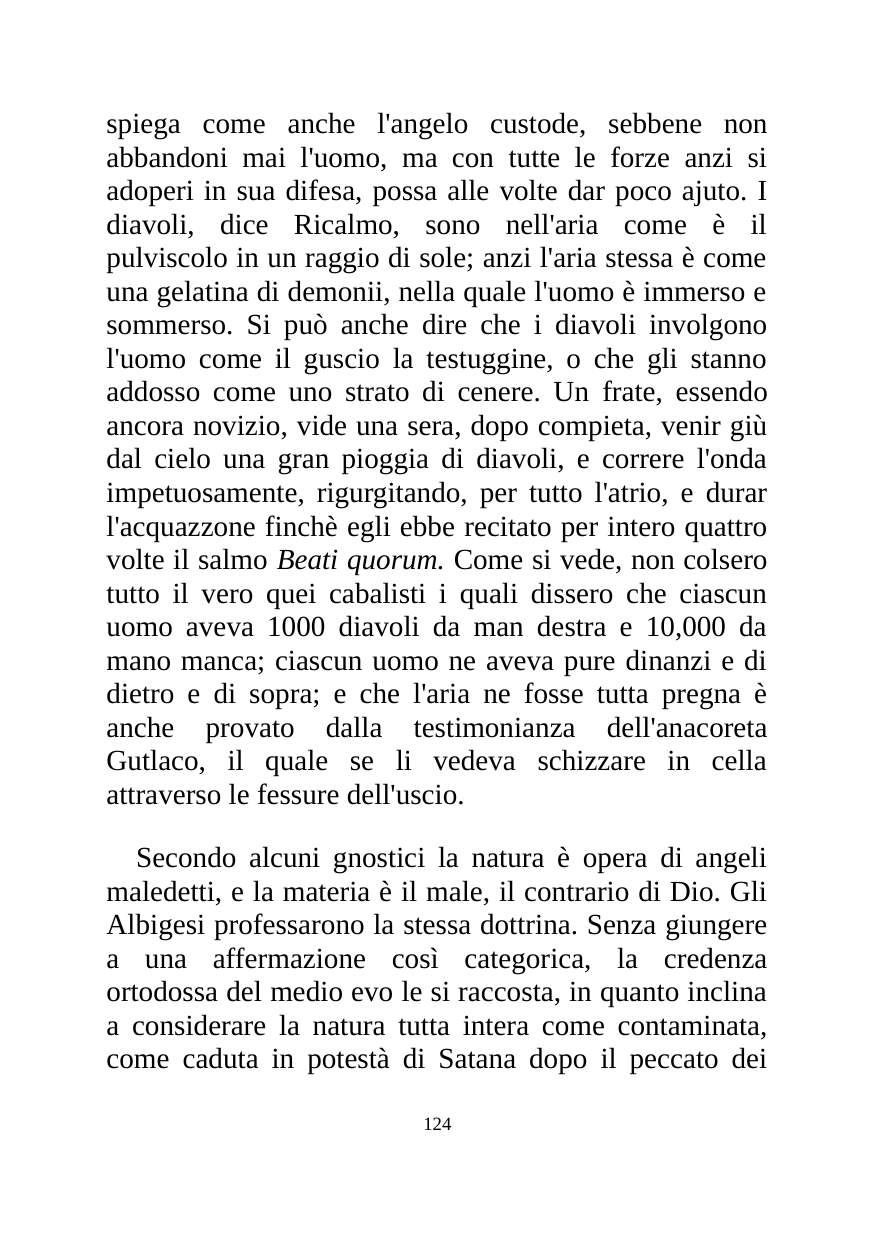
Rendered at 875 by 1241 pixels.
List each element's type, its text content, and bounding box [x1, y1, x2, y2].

text spiega come anche l'angelo custode, sebbene non abbandoni mai l'uomo, ma con tutte le forze anzi si adoperi in sua difesa, possa alle volte dar poco ajuto. I diavoli, dice Ricalmo, sono nell'aria come è il pulviscolo in un raggio di sole; anzi l'aria stessa è come una gelatina di demonii, nella quale l'uomo è immerso e sommerso. Si può anche dire che i diavoli involgono l'uomo come il guscio la testuggine, o che gli stanno addosso come uno strato di cenere. Un frate, essendo ancora novizio, vide una sera, dopo compieta, venir giù dal cielo una gran pioggia di diavoli, e correre l'onda impetuosamente, rigurgitando, per tutto l'atrio, e durar l'acquazzone finchè egli ebbe recitato per intero quattro volte il salmo Beati quorum. Come si vede, non colsero tutto il vero quei cabalisti i quali dissero che ciascun uomo aveva 1000 diavoli da man destra e 10,000 da mano manca; ciascun uomo ne aveva pure dinanzi e di dietro e di sopra; e che l'aria ne fosse tutta pregna è anche provato dalla testimonianza dell'anacoreta Gutlaco, il quale se li vedeva schizzare in cella attraverso le fessure dell'uscio. [106, 106, 768, 811]
text Secondo alcuni gnostici la natura è opera di angeli maledetti, e la materia è il male, il contrario di Dio. Gli Albigesi professarono la stessa dottrina. Senza giungere a una affermazione così categorica, la credenza ortodossa del medio evo le si raccosta, in quanto inclina a considerare la natura tutta intera come contaminata, come caduta in potestà di Satana dopo il peccato dei [106, 840, 768, 1075]
